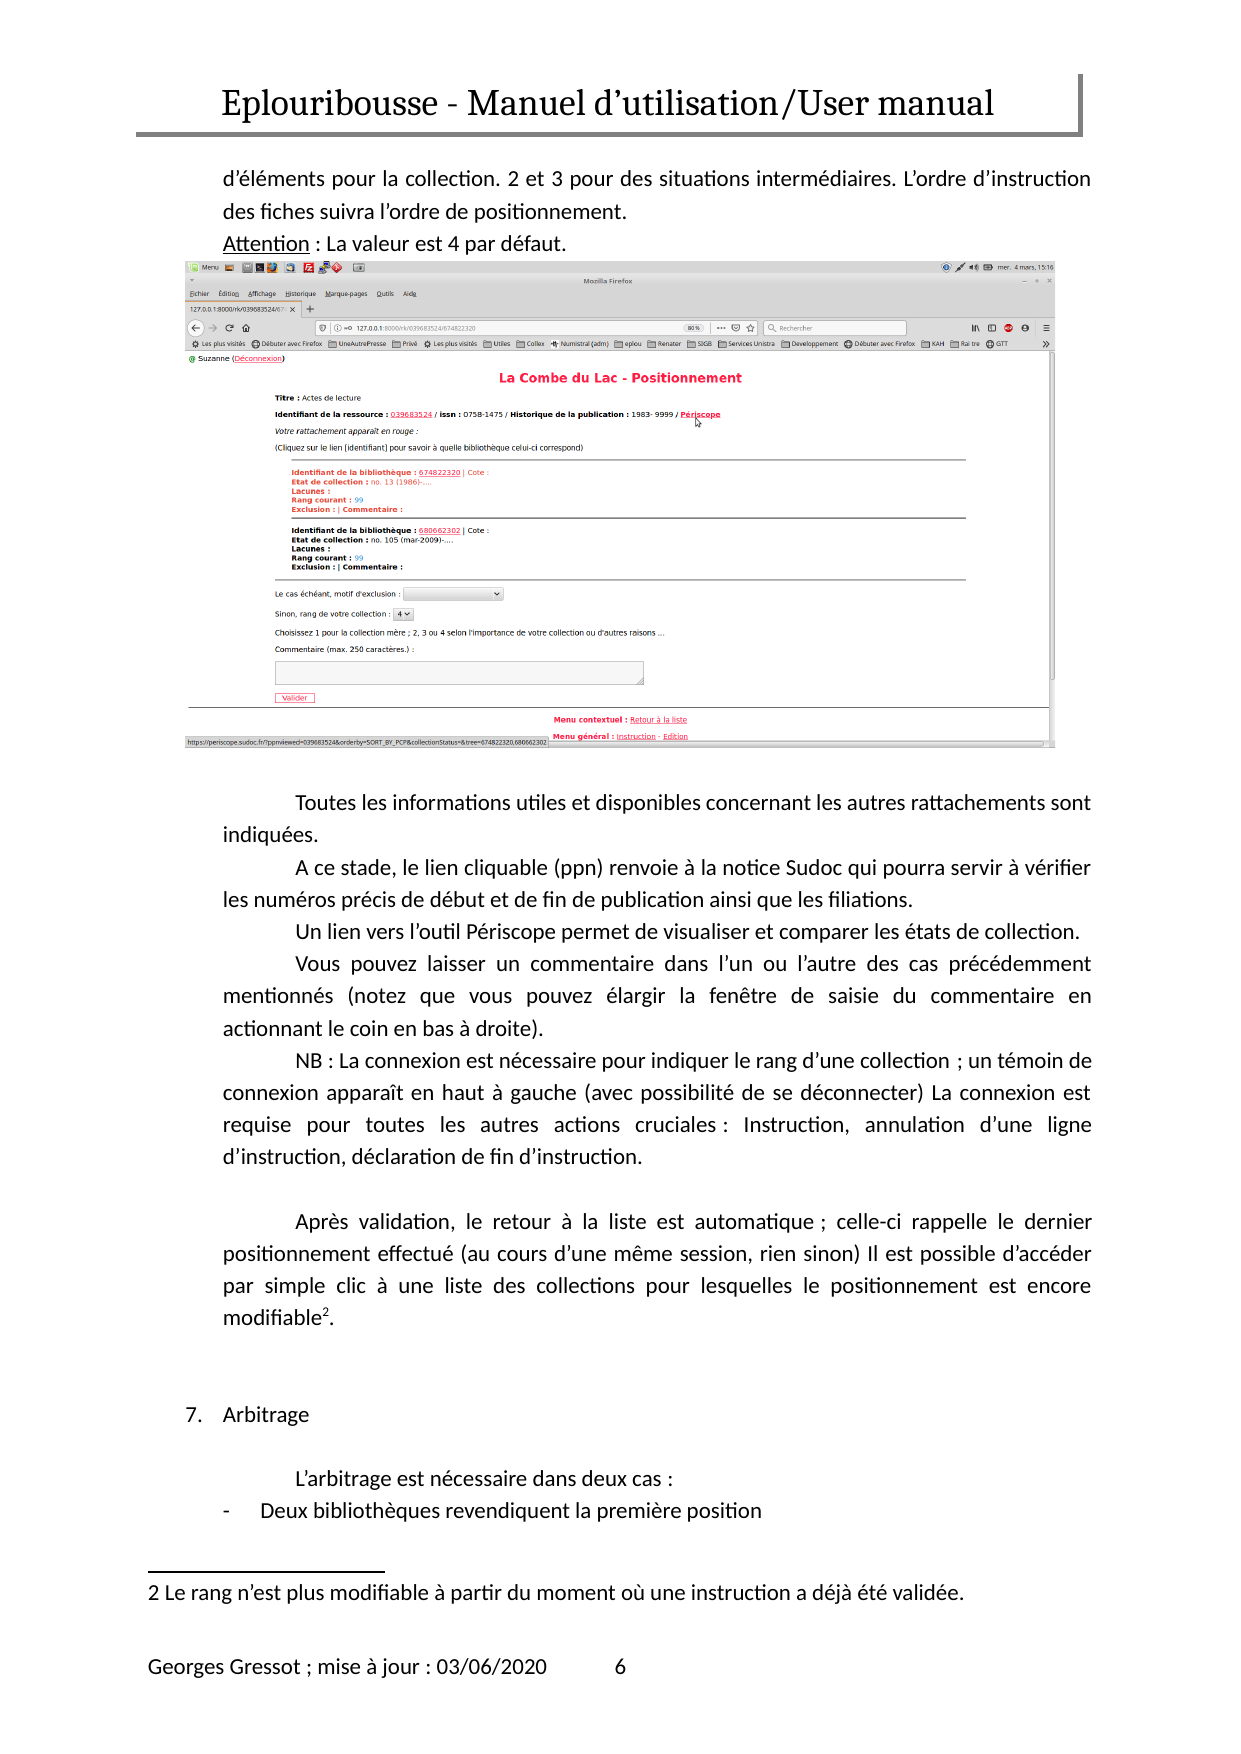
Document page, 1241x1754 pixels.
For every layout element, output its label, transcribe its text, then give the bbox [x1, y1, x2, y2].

list Vous pouvez laisser un commentaire dans l’un ou l’autre des cas précédemment mentionnés (notez que vous pouvez élargir la fenêtre de saisie du commentaire en actionnant le coin en bas à droite). [223, 949, 1093, 1042]
list A ce stade, le lien cliquable (ppn) renvoie à la notice Sudoc qui pourra servir à vérifier les numéros précis de début et de fin de publication ainsi que les filiations. [223, 853, 1093, 913]
list Toutes les informations utiles et disponibles concernant les autres rattachements sont indiquées. [223, 788, 1093, 849]
list Deux bibliothèques revendiquent la première position [223, 1497, 1093, 1524]
list Attention : La valeur est 4 par défaut. [223, 229, 1093, 257]
list d’éléments pour la collection. 2 et 3 pour des situations intermédiaires. L’ordre d’instruction des fiches suivra l’ordre de positionnement. [223, 164, 1093, 225]
list Arbitrage [185, 1400, 1093, 1428]
text Le rang n’est plus modifiable à partir du moment où une instruction a déjà été validée. [148, 1578, 1093, 1606]
list Après validation, le retour à la liste est automatique ; celle-ci rappelle le dernier positionnement effectué (au cours d’une même session, rien sinon) Il est possible d’accéder par simple clic à une liste des collections pour lesquelles le positionnement est encore modifiable. [223, 1207, 1093, 1331]
list NB : La connexion est nécessaire pour indiquer le rang d’une collection ; un témoin de connexion apparaît en haut à gauche (avec possibilité de se déconnecter) La connexion est requise pour toutes les autres actions cruciales : Instruction, annulation d’une ligne d’instruction, déclaration de fin d’instruction. [223, 1046, 1093, 1171]
picture [185, 261, 1055, 748]
list Un lien vers l’outil Périscope permet de visualiser et comparer les états de collection. [223, 917, 1093, 945]
list L’arbitrage est nécessaire dans deux cas : [223, 1464, 1093, 1492]
